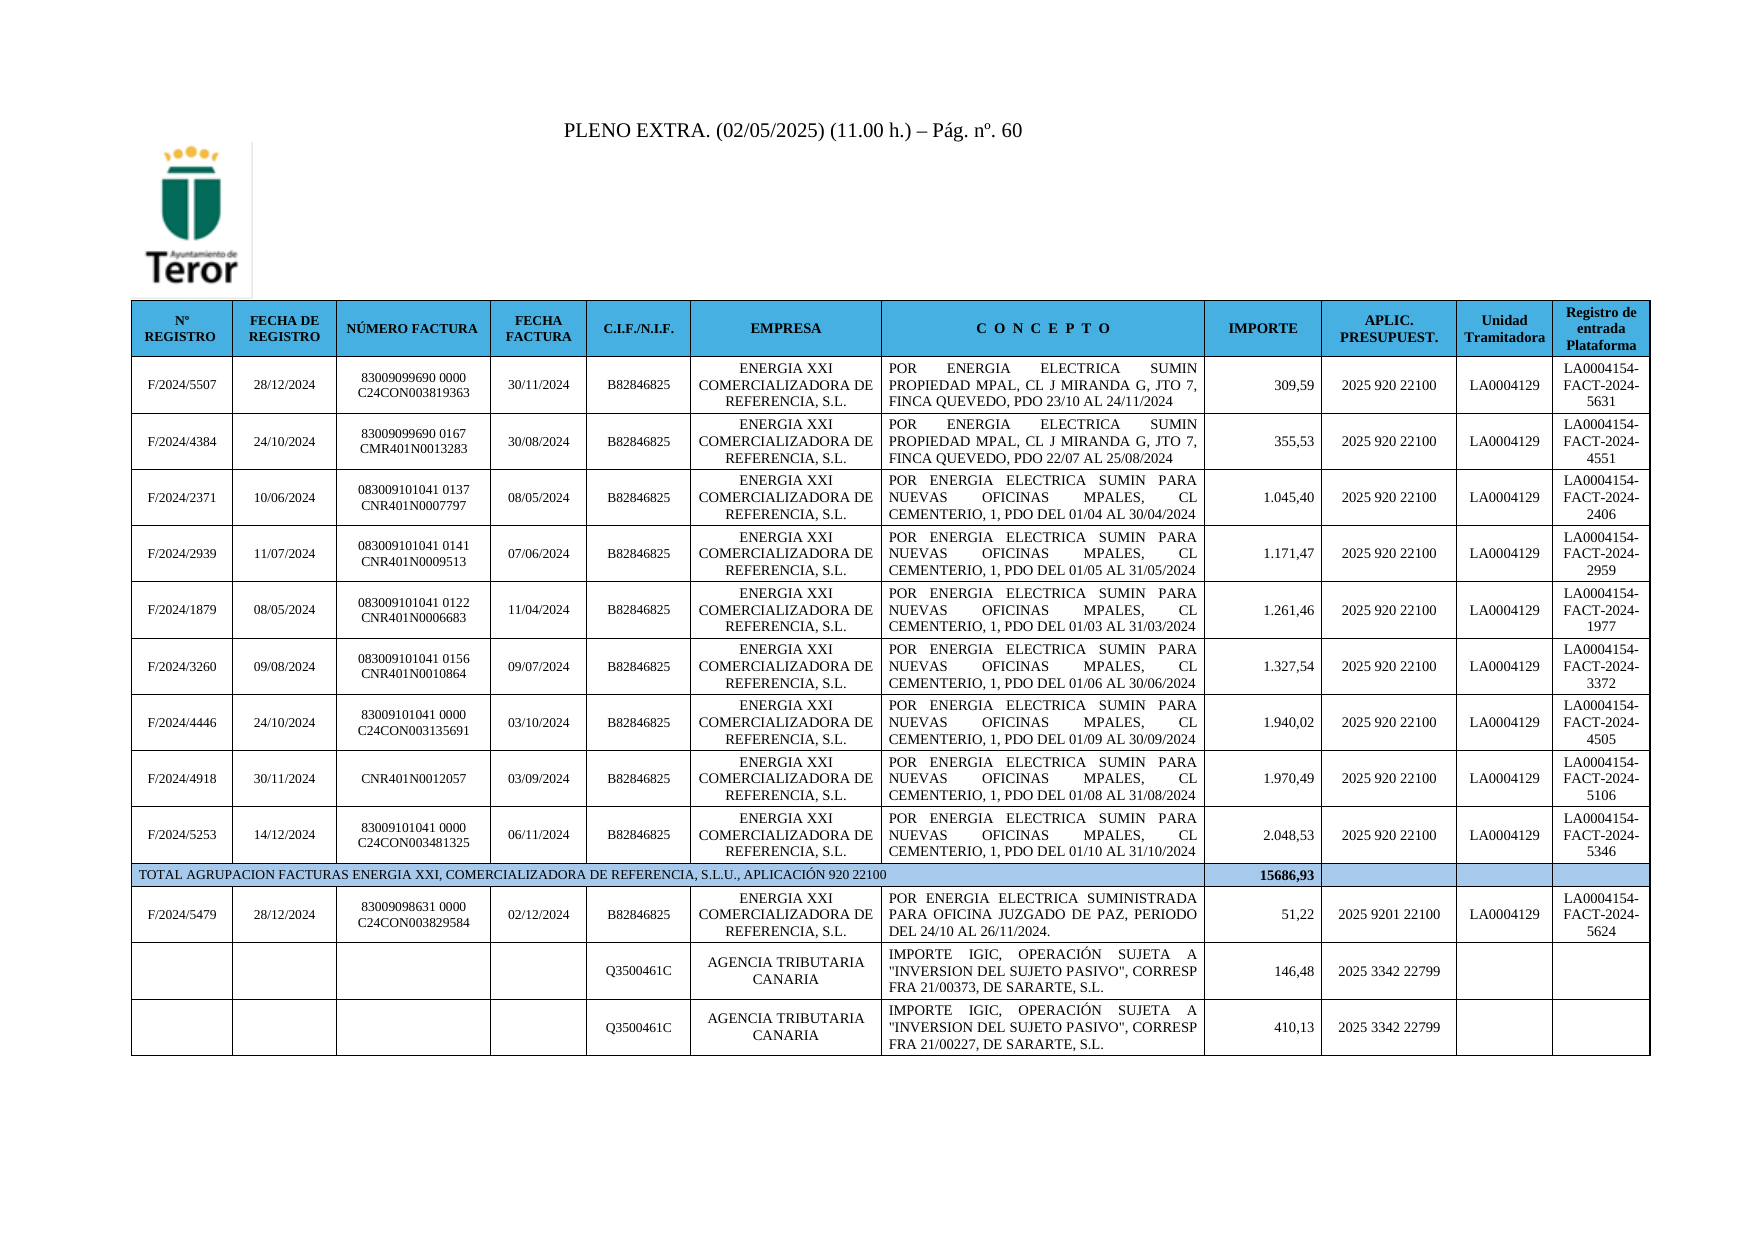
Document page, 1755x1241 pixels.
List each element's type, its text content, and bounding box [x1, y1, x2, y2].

table_cell ENERGIA XXI COMERCIALIZADORA DE REFERENCIA, S.L. [691, 639, 881, 694]
table_cell 11/04/2024 [491, 582, 586, 637]
table_cell POR ENERGIA ELECTRICA SUMIN PARA NUEVAS OFICINAS MPALES, CL CEMENTERIO, 1, PDO DEL 01/10 AL 31/10/2024 [882, 807, 1204, 862]
table_cell B82846825 [587, 807, 690, 862]
table_cell 03/09/2024 [491, 751, 586, 806]
table_cell LA0004129 [1457, 751, 1552, 806]
table_cell 11/07/2024 [233, 526, 336, 581]
table_cell LA0004154-FACT-2024-3372 [1553, 639, 1649, 694]
table_cell ENERGIA XXI COMERCIALIZADORA DE REFERENCIA, S.L. [691, 526, 881, 581]
table_cell POR ENERGIA ELECTRICA SUMINISTRADA PARA OFICINA JUZGADO DE PAZ, PERIODO DEL 24/10 AL 26/11/2024. [882, 887, 1204, 942]
table_cell 09/08/2024 [233, 639, 336, 694]
table_cell 2025 920 22100 [1322, 414, 1456, 469]
table_cell POR ENERGIA ELECTRICA SUMIN PARA NUEVAS OFICINAS MPALES, CL CEMENTERIO, 1, PDO DEL 01/05 AL 31/05/2024 [882, 526, 1204, 581]
table_cell LA0004154-FACT-2024-4551 [1553, 414, 1649, 469]
table_cell POR ENERGIA ELECTRICA SUMIN PARA NUEVAS OFICINAS MPALES, CL CEMENTERIO, 1, PDO DEL 01/09 AL 30/09/2024 [882, 695, 1204, 750]
table_cell 83009101041 0000 C24CON003481325 [337, 807, 490, 862]
table_cell POR ENERGIA ELECTRICA SUMIN PROPIEDAD MPAL, CL J MIRANDA G, JTO 7, FINCA QUEVEDO, PDO 23/10 AL 24/11/2024 [882, 357, 1204, 412]
table_cell [1457, 1000, 1552, 1055]
table_cell F/2024/1879 [132, 582, 232, 637]
table_cell 28/12/2024 [233, 357, 336, 412]
table_cell POR ENERGIA ELECTRICA SUMIN PARA NUEVAS OFICINAS MPALES, CL CEMENTERIO, 1, PDO DEL 01/03 AL 31/03/2024 [882, 582, 1204, 637]
table_cell 14/12/2024 [233, 807, 336, 862]
table_cell [1322, 864, 1456, 886]
table_cell [233, 1000, 336, 1055]
table_cell 2025 3342 22799 [1322, 1000, 1456, 1055]
table_cell F/2024/4446 [132, 695, 232, 750]
table_cell [233, 943, 336, 998]
table_cell 146,48 [1205, 943, 1321, 998]
table_cell [337, 1000, 490, 1055]
table_cell [1553, 943, 1649, 998]
table_cell 83009098631 0000 C24CON003829584 [337, 887, 490, 942]
table_cell 2025 9201 22100 [1322, 887, 1456, 942]
table_header FECHA FACTURA [491, 301, 586, 356]
table_cell 83009099690 0167 CMR401N0013283 [337, 414, 490, 469]
table_cell 1.045,40 [1205, 470, 1321, 525]
table_cell 2.048,53 [1205, 807, 1321, 862]
table_cell ENERGIA XXI COMERCIALIZADORA DE REFERENCIA, S.L. [691, 887, 881, 942]
table_header C.I.F./N.I.F. [587, 301, 690, 356]
table_cell 24/10/2024 [233, 695, 336, 750]
table_cell 410,13 [1205, 1000, 1321, 1055]
table_cell 83009099690 0000 C24CON003819363 [337, 357, 490, 412]
table_cell 30/08/2024 [491, 414, 586, 469]
table_header Nº REGISTRO [132, 301, 232, 356]
table_cell 15686,93 [1205, 864, 1321, 886]
table_cell CNR401N0012057 [337, 751, 490, 806]
table_cell AGENCIA TRIBUTARIA CANARIA [691, 943, 881, 998]
table_cell LA0004129 [1457, 357, 1552, 412]
table_cell 309,59 [1205, 357, 1321, 412]
table_cell 03/10/2024 [491, 695, 586, 750]
table_cell F/2024/5479 [132, 887, 232, 942]
table_cell 08/05/2024 [233, 582, 336, 637]
table_cell B82846825 [587, 695, 690, 750]
table_cell LA0004154-FACT-2024-4505 [1553, 695, 1649, 750]
table_cell B82846825 [587, 582, 690, 637]
table_cell LA0004129 [1457, 695, 1552, 750]
table_header APLIC. PRESUPUEST. [1322, 301, 1456, 356]
table_cell ENERGIA XXI COMERCIALIZADORA DE REFERENCIA, S.L. [691, 357, 881, 412]
table_cell 2025 920 22100 [1322, 582, 1456, 637]
table_cell F/2024/5507 [132, 357, 232, 412]
table_cell ENERGIA XXI COMERCIALIZADORA DE REFERENCIA, S.L. [691, 470, 881, 525]
table_cell LA0004129 [1457, 470, 1552, 525]
table_cell Q3500461C [587, 1000, 690, 1055]
table_cell ENERGIA XXI COMERCIALIZADORA DE REFERENCIA, S.L. [691, 807, 881, 862]
table_cell 06/11/2024 [491, 807, 586, 862]
table_cell 1.940,02 [1205, 695, 1321, 750]
table_cell LA0004129 [1457, 582, 1552, 637]
table_cell POR ENERGIA ELECTRICA SUMIN PARA NUEVAS OFICINAS MPALES, CL CEMENTERIO, 1, PDO DEL 01/06 AL 30/06/2024 [882, 639, 1204, 694]
table_cell [132, 1000, 232, 1055]
table_cell 1.171,47 [1205, 526, 1321, 581]
table_cell Q3500461C [587, 943, 690, 998]
table_cell F/2024/2939 [132, 526, 232, 581]
table_cell LA0004154-FACT-2024-5106 [1553, 751, 1649, 806]
table_cell IMPORTE IGIC, OPERACIÓN SUJETA A "INVERSION DEL SUJETO PASIVO", CORRESP FRA 21/00227, DE SARARTE, S.L. [882, 1000, 1204, 1055]
table_cell F/2024/2371 [132, 470, 232, 525]
table_cell 30/11/2024 [233, 751, 336, 806]
table_cell 2025 920 22100 [1322, 807, 1456, 862]
table_cell F/2024/5253 [132, 807, 232, 862]
table_header Unidad Tramitadora [1457, 301, 1552, 356]
table_cell F/2024/3260 [132, 639, 232, 694]
table_cell 355,53 [1205, 414, 1321, 469]
table_header EMPRESA [691, 301, 881, 356]
table_cell LA0004129 [1457, 807, 1552, 862]
table_cell [1553, 1000, 1649, 1055]
table_cell B82846825 [587, 470, 690, 525]
table_cell 51,22 [1205, 887, 1321, 942]
table_cell ENERGIA XXI COMERCIALIZADORA DE REFERENCIA, S.L. [691, 695, 881, 750]
table_cell 02/12/2024 [491, 887, 586, 942]
table_cell 83009101041 0000 C24CON003135691 [337, 695, 490, 750]
table_cell 2025 920 22100 [1322, 639, 1456, 694]
table_cell 24/10/2024 [233, 414, 336, 469]
table_cell [132, 943, 232, 998]
table_cell IMPORTE IGIC, OPERACIÓN SUJETA A "INVERSION DEL SUJETO PASIVO", CORRESP FRA 21/00373, DE SARARTE, S.L. [882, 943, 1204, 998]
table_cell 2025 920 22100 [1322, 357, 1456, 412]
table_header FECHA DE REGISTRO [233, 301, 336, 356]
table_cell LA0004129 [1457, 526, 1552, 581]
table_cell 083009101041 0141 CNR401N0009513 [337, 526, 490, 581]
table_cell 083009101041 0137 CNR401N0007797 [337, 470, 490, 525]
table_cell [1457, 864, 1552, 886]
table_cell 2025 920 22100 [1322, 526, 1456, 581]
table_cell 1.261,46 [1205, 582, 1321, 637]
table_cell LA0004129 [1457, 414, 1552, 469]
table_cell F/2024/4918 [132, 751, 232, 806]
table_cell LA0004154-FACT-2024-5631 [1553, 357, 1649, 412]
table_cell 2025 920 22100 [1322, 751, 1456, 806]
table_cell AGENCIA TRIBUTARIA CANARIA [691, 1000, 881, 1055]
table_cell 08/05/2024 [491, 470, 586, 525]
table_cell LA0004154-FACT-2024-5624 [1553, 887, 1649, 942]
table_cell LA0004154-FACT-2024-2959 [1553, 526, 1649, 581]
table_cell B82846825 [587, 526, 690, 581]
table_cell 083009101041 0156 CNR401N0010864 [337, 639, 490, 694]
table_cell LA0004154-FACT-2024-1977 [1553, 582, 1649, 637]
table_cell 30/11/2024 [491, 357, 586, 412]
table_cell 28/12/2024 [233, 887, 336, 942]
table_cell B82846825 [587, 357, 690, 412]
table_cell 10/06/2024 [233, 470, 336, 525]
table_header NÚMERO FACTURA [337, 301, 490, 356]
table_cell [337, 943, 490, 998]
table_cell 1.327,54 [1205, 639, 1321, 694]
table_cell B82846825 [587, 751, 690, 806]
table_header C O N C E P T O [882, 301, 1204, 356]
table_cell LA0004154-FACT-2024-5346 [1553, 807, 1649, 862]
table_cell B82846825 [587, 639, 690, 694]
table_cell POR ENERGIA ELECTRICA SUMIN PARA NUEVAS OFICINAS MPALES, CL CEMENTERIO, 1, PDO DEL 01/04 AL 30/04/2024 [882, 470, 1204, 525]
table_header IMPORTE [1205, 301, 1321, 356]
table_cell 083009101041 0122 CNR401N0006683 [337, 582, 490, 637]
table_cell [491, 1000, 586, 1055]
table_cell POR ENERGIA ELECTRICA SUMIN PARA NUEVAS OFICINAS MPALES, CL CEMENTERIO, 1, PDO DEL 01/08 AL 31/08/2024 [882, 751, 1204, 806]
table_cell [1457, 943, 1552, 998]
table_cell LA0004154-FACT-2024-2406 [1553, 470, 1649, 525]
table_cell 09/07/2024 [491, 639, 586, 694]
table_cell [491, 943, 586, 998]
table_cell LA0004129 [1457, 639, 1552, 694]
table_cell 1.970,49 [1205, 751, 1321, 806]
table_cell F/2024/4384 [132, 414, 232, 469]
table_cell 2025 3342 22799 [1322, 943, 1456, 998]
table_cell 2025 920 22100 [1322, 470, 1456, 525]
table_cell [1553, 864, 1649, 886]
table_cell ENERGIA XXI COMERCIALIZADORA DE REFERENCIA, S.L. [691, 414, 881, 469]
table_cell 07/06/2024 [491, 526, 586, 581]
table_header Registro de entrada Plataforma [1553, 301, 1649, 356]
table_cell B82846825 [587, 414, 690, 469]
table_cell ENERGIA XXI COMERCIALIZADORA DE REFERENCIA, S.L. [691, 751, 881, 806]
table_cell B82846825 [587, 887, 690, 942]
table_cell LA0004129 [1457, 887, 1552, 942]
table_cell POR ENERGIA ELECTRICA SUMIN PROPIEDAD MPAL, CL J MIRANDA G, JTO 7, FINCA QUEVEDO, PDO 22/07 AL 25/08/2024 [882, 414, 1204, 469]
table_cell TOTAL AGRUPACION FACTURAS ENERGIA XXI, COMERCIALIZADORA DE REFERENCIA, S.L.U., APLICACIÓN 920 22100 [132, 864, 1204, 886]
table_cell 2025 920 22100 [1322, 695, 1456, 750]
table_cell ENERGIA XXI COMERCIALIZADORA DE REFERENCIA, S.L. [691, 582, 881, 637]
